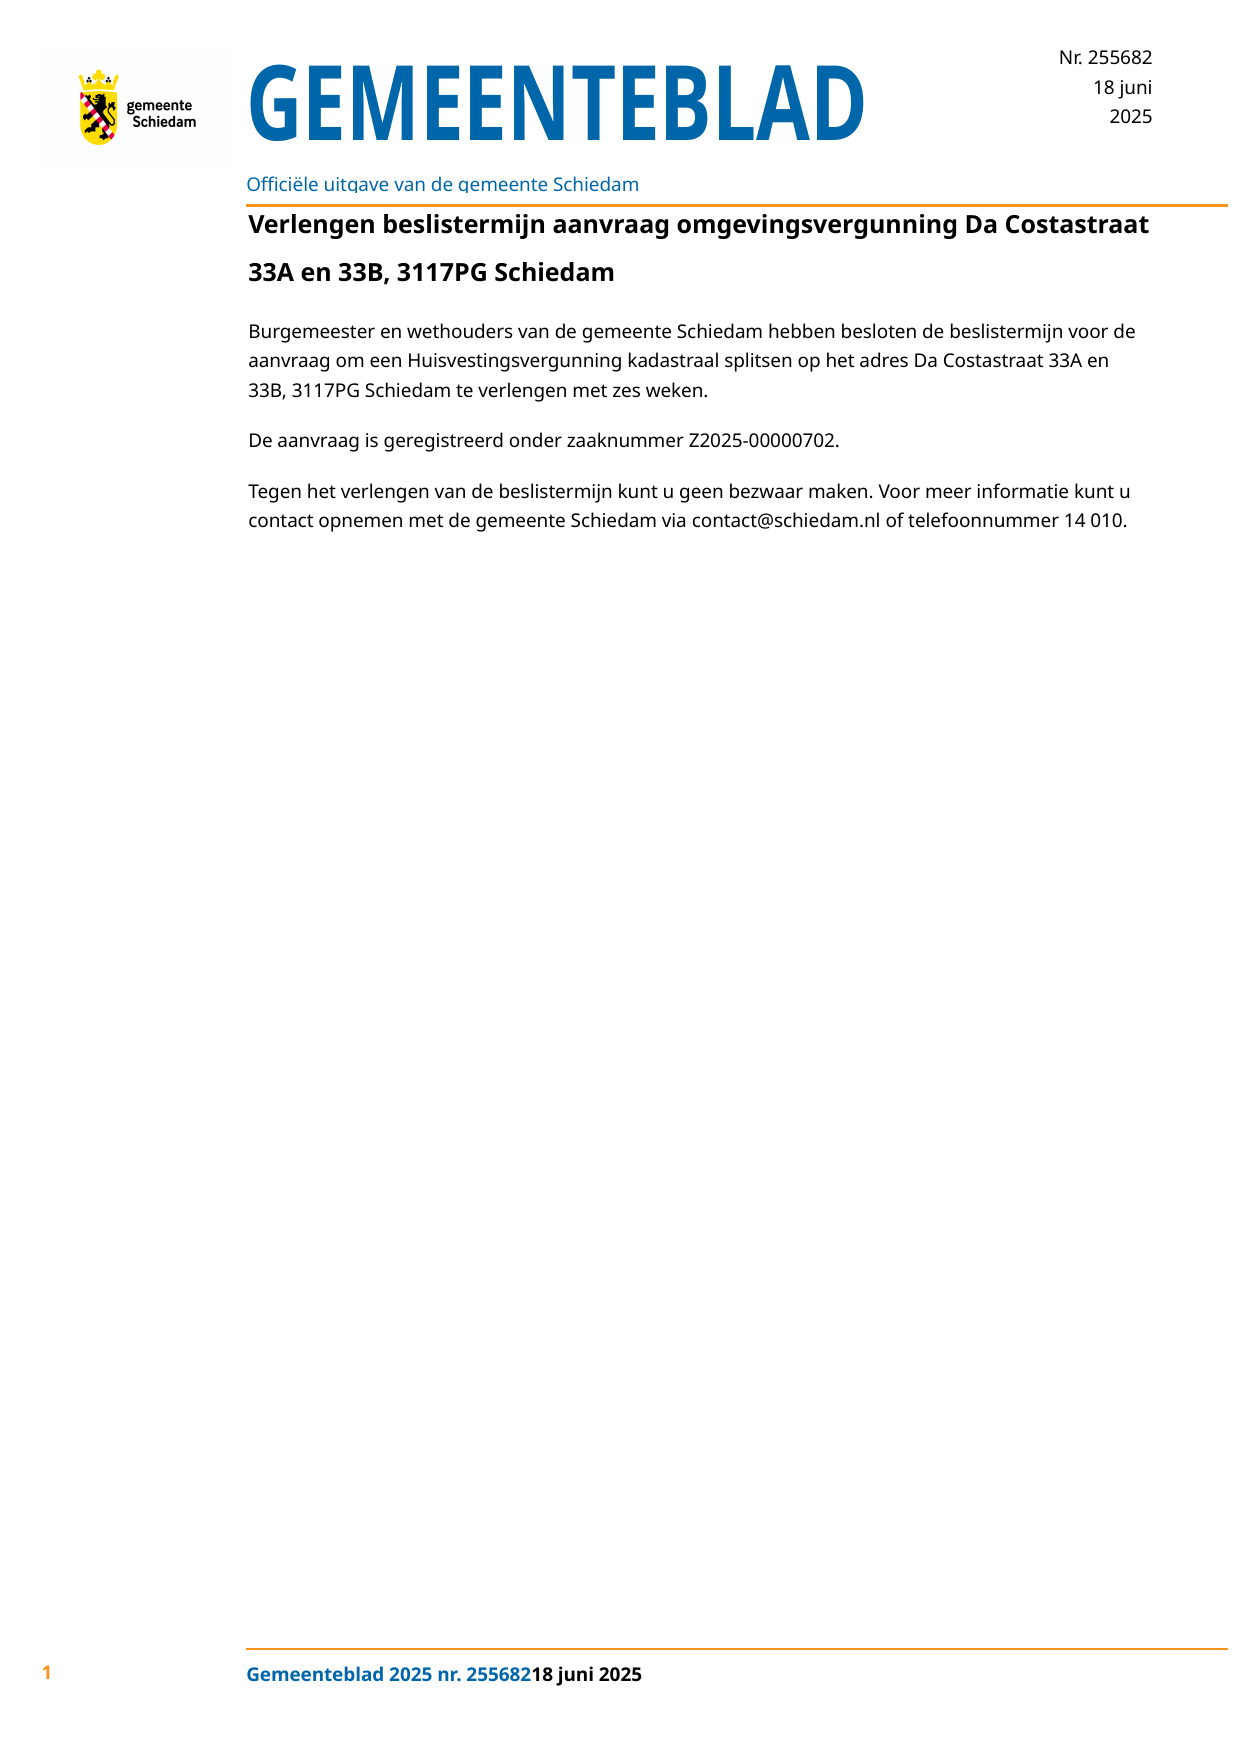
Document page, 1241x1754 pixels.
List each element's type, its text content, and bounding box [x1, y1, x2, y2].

text De aanvraag is geregistreerd onder zaaknummer Z2025-00000702. [248, 427, 1152, 453]
text Tegen het verlengen van de beslistermijn kunt u geen bezwaar maken. Voor meer informatie kunt u contact opnemen met de gemeente Schiedam via contact@schiedam.nl of telefoonnummer 14 010. [248, 478, 1152, 533]
picture [41, 47, 231, 172]
text Burgemeester en wethouders van de gemeente Schiedam hebben besloten de beslistermijn voor de aanvraag om een Huisvestingsvergunning kadastraal splitsen op het adres Da Costastraat 33A en 33B, 3117PG Schiedam te verlengen met zes weken. [248, 318, 1152, 403]
text Verlengen beslistermijn aanvraag omgevingsvergunning Da Costastraat 33A en 33B, 3117PG Schiedam [248, 207, 1152, 288]
